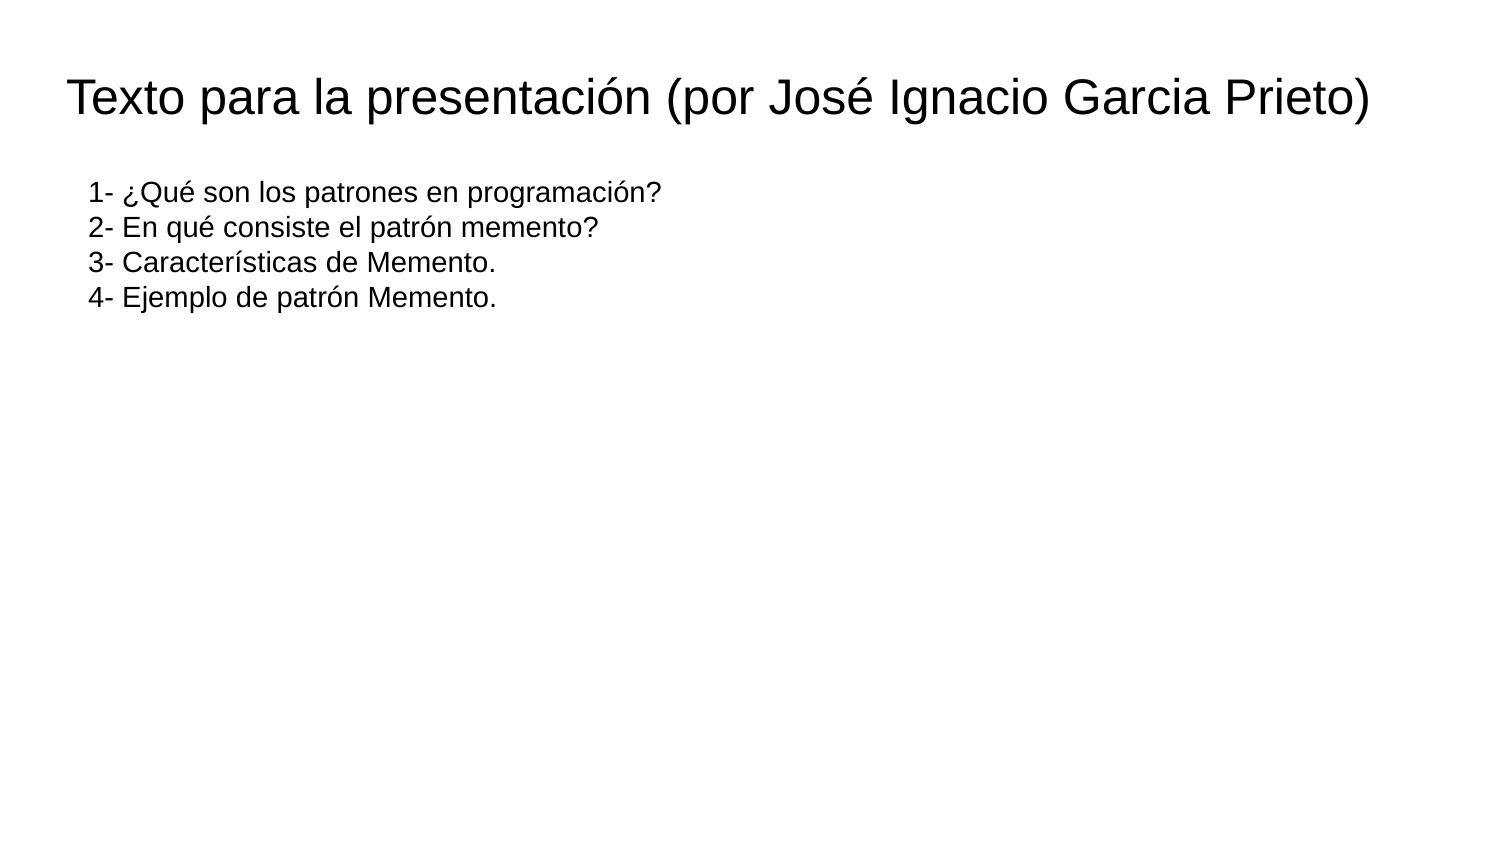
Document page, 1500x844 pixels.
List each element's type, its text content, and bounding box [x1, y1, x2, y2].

title Texto para la presentación (por José Ignacio Garcia Prieto) [51, 37, 1449, 140]
text_box 1- ¿Qué son los patrones en programación? 2- En qué consiste el patrón memento? 3- Características de Memento. 4- Ejemplo de patrón Memento. [73, 157, 1401, 711]
